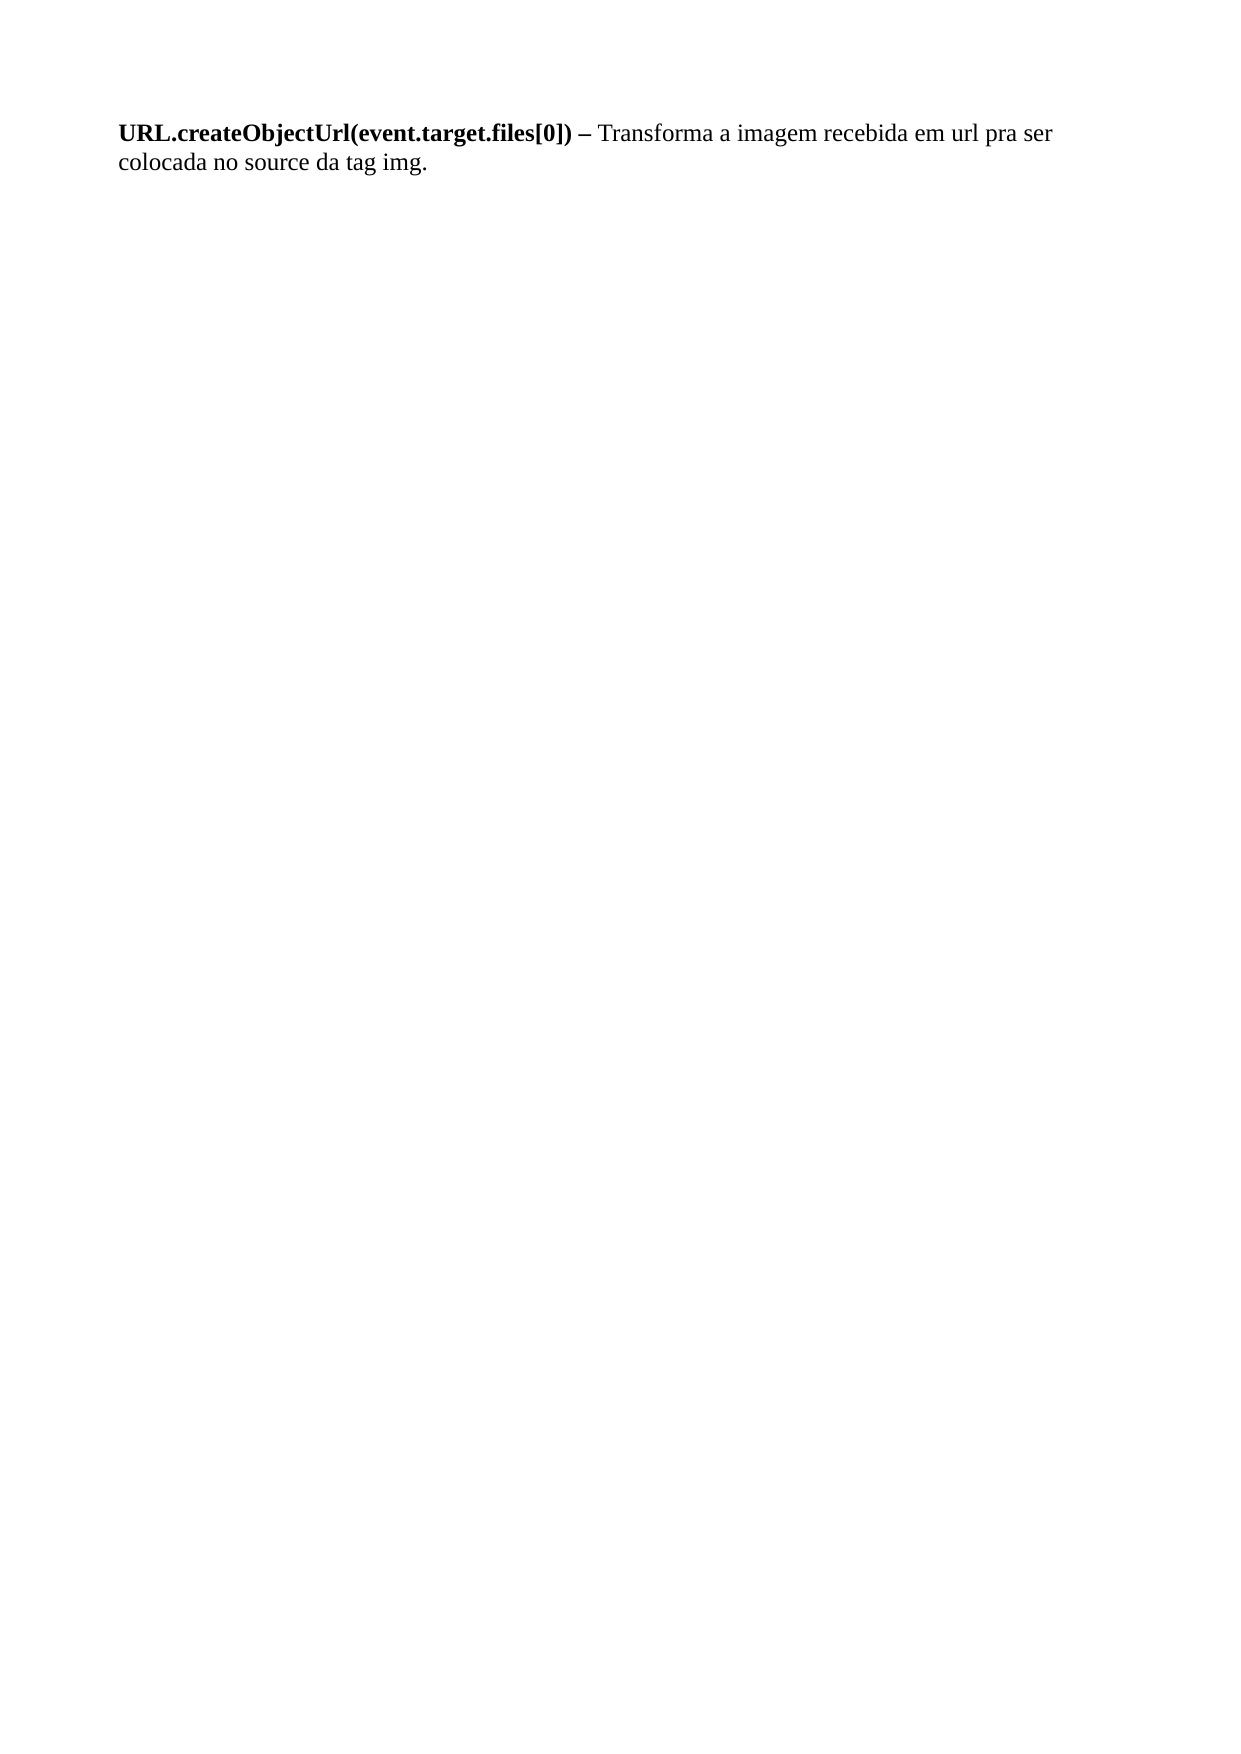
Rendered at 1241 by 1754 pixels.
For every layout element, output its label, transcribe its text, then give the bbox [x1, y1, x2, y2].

text URL.createObjectUrl(event.target.files[0]) – Transforma a imagem recebida em url pra ser colocada no source da tag img. [118, 118, 1122, 176]
